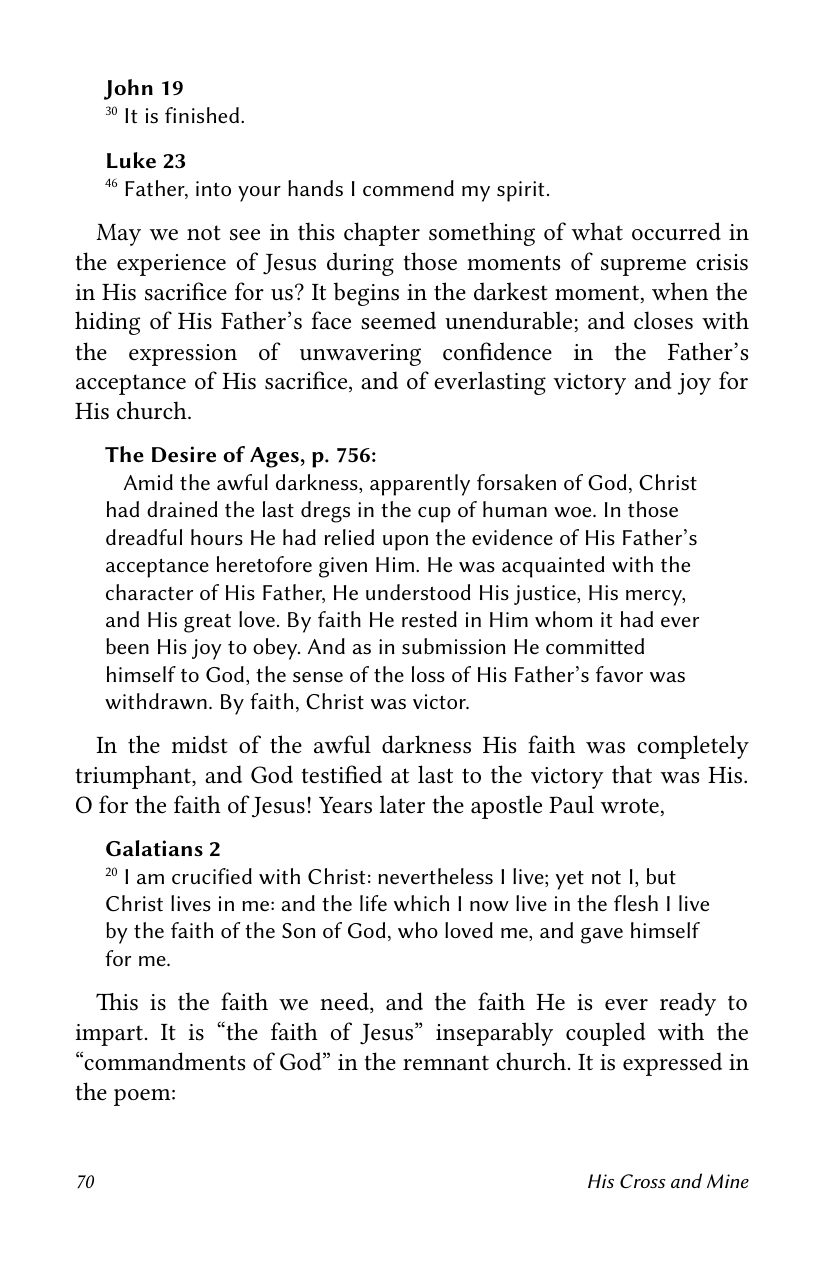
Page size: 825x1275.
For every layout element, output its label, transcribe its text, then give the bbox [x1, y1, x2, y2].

text In the midst of the awful darkness His faith was completely triumphant, and God testified at last to the victory that was His. O for the faith of Jesus! Years later the apostle Paul wrote, [75, 731, 750, 820]
text 46 Father, into your hands I commend my spirit. [105, 176, 720, 202]
text The Desire of Ages, p. 756: [105, 442, 750, 468]
text 30 It is finished. [105, 103, 720, 129]
text This is the faith we need, and the faith He is ever ready to impart. It is “the faith of Jesus” inseparably coupled with the “commandments of God” in the remnant church. It is expressed in the poem: [75, 988, 750, 1106]
text Luke 23 [105, 148, 750, 174]
text 20 I am crucified with Christ: nevertheless I live; yet not I, but Christ lives in me: and the life which I now live in the flesh I live by the faith of the Son of God, who loved me, and gave himself for me. [105, 864, 720, 972]
text Amid the awful darkness, apparently forsaken of God, Christ had drained the last dregs in the cup of human woe. In those dreadful hours He had relied upon the evidence of His Father’s acceptance heretofore given Him. He was acquainted with the character of His Father, He understood His justice, His mercy, and His great love. By faith He rested in Him whom it had ever been His joy to obey. And as in submission He committed himself to God, the sense of the loss of His Father’s favor was withdrawn. By faith, Christ was victor. [105, 470, 720, 715]
text John 19 [105, 75, 750, 101]
text May we not see in this chapter something of what occurred in the experience of Jesus during those moments of supreme crisis in His sacrifice for us? It begins in the darkest moment, when the hiding of His Father’s face seemed unendurable; and closes with the expression of unwavering confidence in the Father’s acceptance of His sacrifice, and of everlasting victory and joy for His church. [75, 218, 750, 426]
text Galatians 2 [105, 836, 750, 862]
